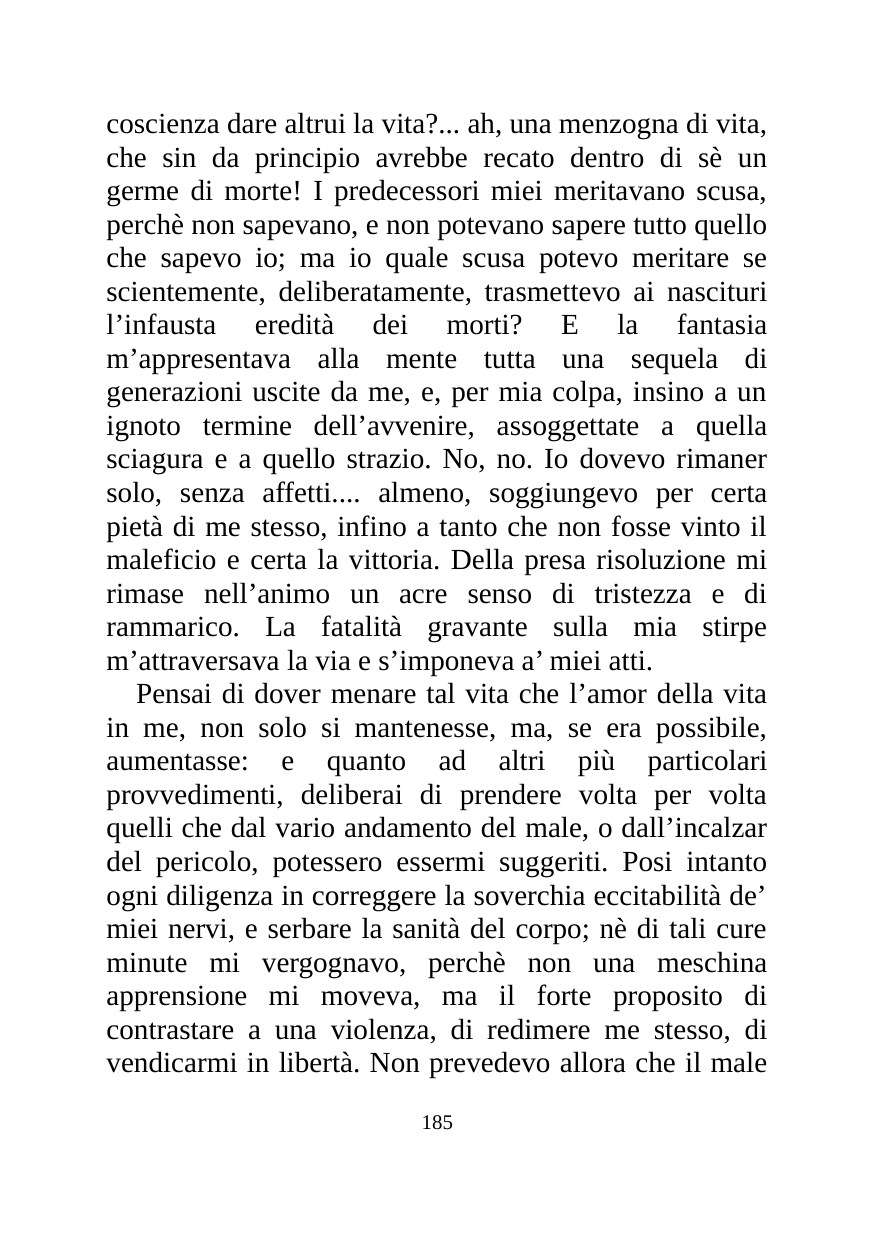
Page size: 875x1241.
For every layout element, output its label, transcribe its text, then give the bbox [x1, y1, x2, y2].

text coscienza dare altrui la vita?... ah, una menzogna di vita, che sin da principio avrebbe recato dentro di sè un germe di morte! I predecessori miei meritavano scusa, perchè non sapevano, e non potevano sapere tutto quello che sapevo io; ma io quale scusa potevo meritare se scientemente, deliberatamente, trasmettevo ai nascituri l’infausta eredità dei morti? E la fantasia m’appresentava alla mente tutta una sequela di generazioni uscite da me, e, per mia colpa, insino a un ignoto termine dell’avvenire, assoggettate a quella sciagura e a quello strazio. No, no. Io dovevo rimaner solo, senza affetti.... almeno, soggiungevo per certa pietà di me stesso, infino a tanto che non fosse vinto il maleficio e certa la vittoria. Della presa risoluzione mi rimase nell’animo un acre senso di tristezza e di rammarico. La fatalità gravante sulla mia stirpe m’attraversava la via e s’imponeva a’ miei atti. [106, 106, 768, 676]
text Pensai di dover menare tal vita che l’amor della vita in me, non solo si mantenesse, ma, se era possibile, aumentasse: e quanto ad altri più particolari provvedimenti, deliberai di prendere volta per volta quelli che dal vario andamento del male, o dall’incalzar del pericolo, potessero essermi suggeriti. Posi intanto ogni diligenza in correggere la soverchia eccitabilità de’ miei nervi, e serbare la sanità del corpo; nè di tali cure minute mi vergognavo, perchè non una meschina apprensione mi moveva, ma il forte proposito di contrastare a una violenza, di redimere me stesso, di vendicarmi in libertà. Non prevedevo allora che il male [106, 676, 768, 1079]
